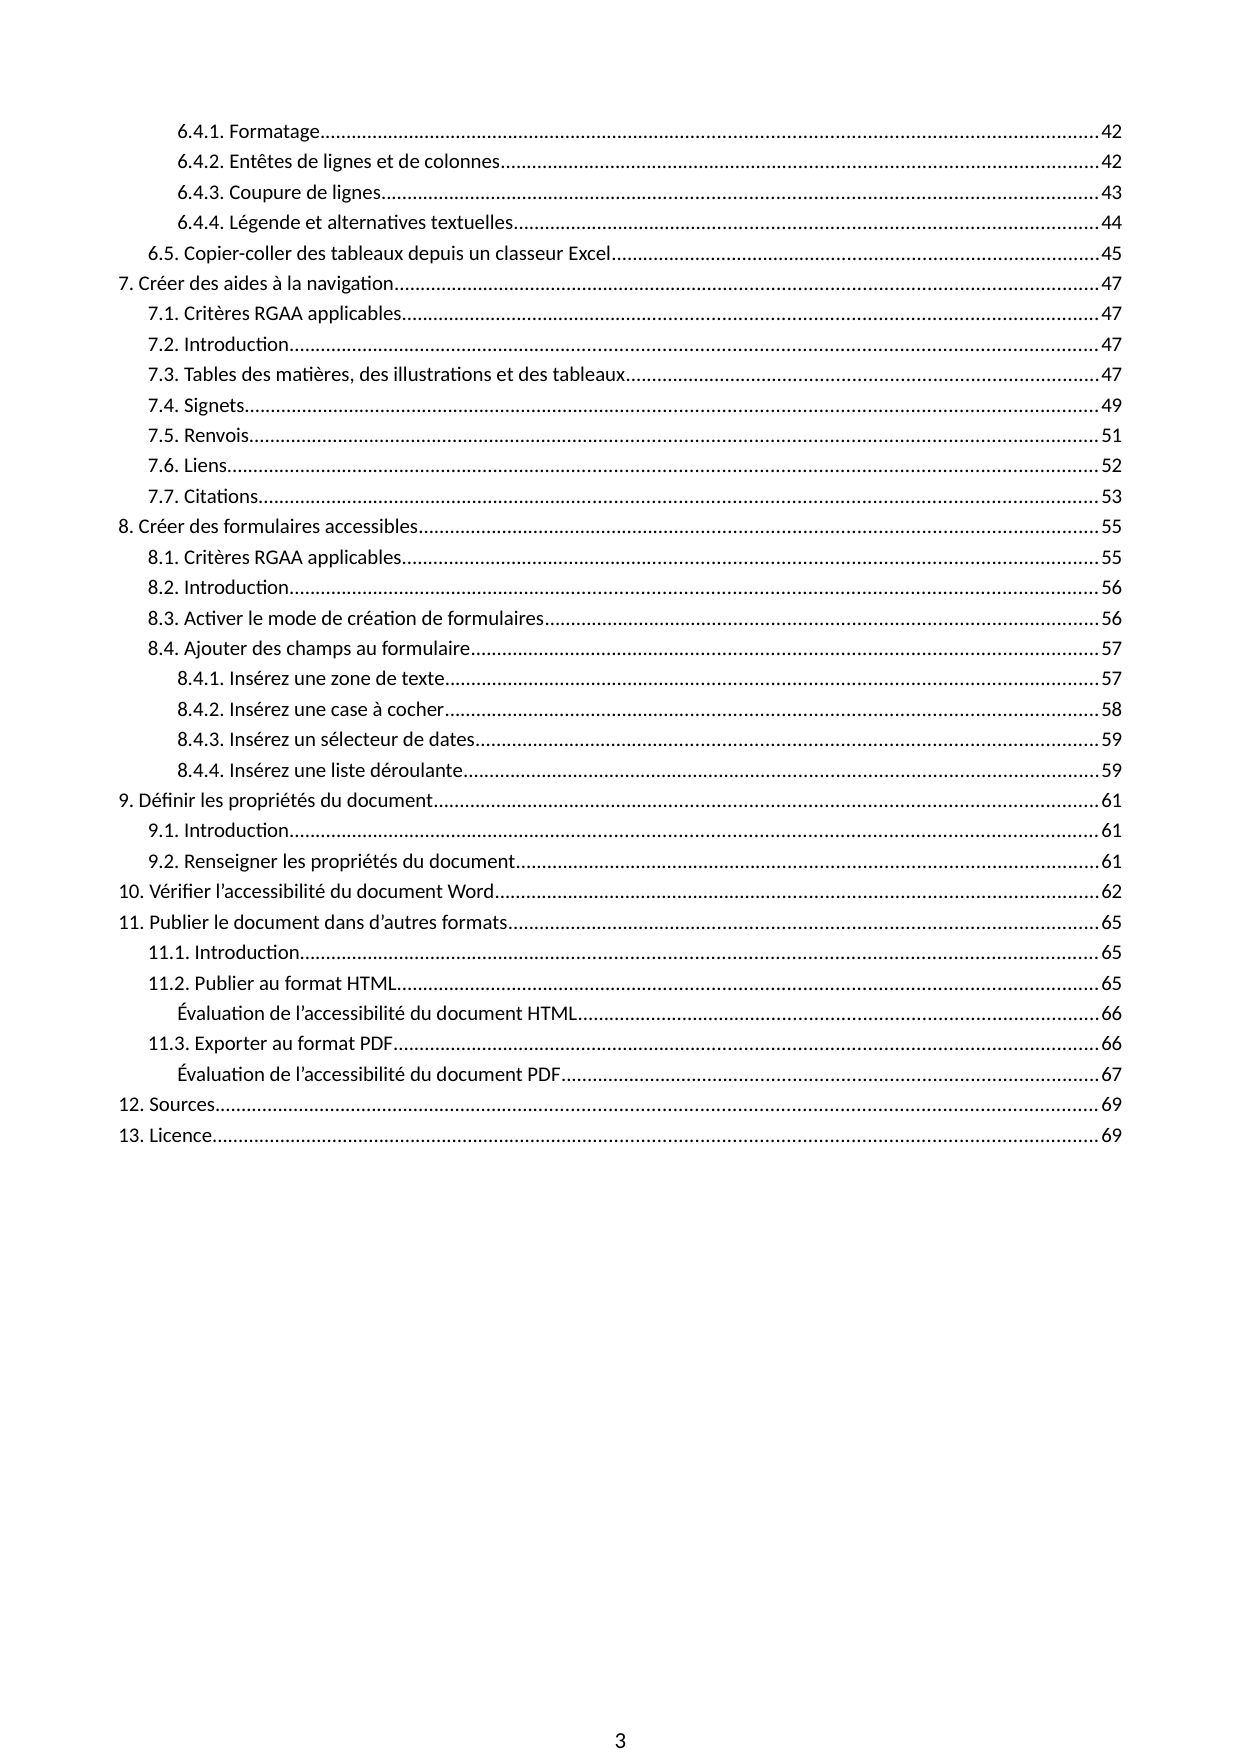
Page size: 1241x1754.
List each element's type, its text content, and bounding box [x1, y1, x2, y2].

text 8.2. Introduction 56 [148, 574, 1122, 600]
text Évaluation de l’accessibilité du document HTML 66 [177, 1000, 1122, 1026]
text 7.6. Liens 52 [148, 453, 1122, 478]
text 7.3. Tables des matières, des illustrations et des tableaux 47 [148, 361, 1122, 387]
text 8.4.2. Insérez une case à cocher 58 [177, 696, 1122, 721]
text 7.5. Renvois 51 [148, 422, 1122, 448]
text 8.1. Critères RGAA applicables 55 [148, 544, 1122, 569]
text 11.3. Exporter au format PDF 66 [148, 1031, 1122, 1056]
text 8.3. Activer le mode de création de formulaires 56 [148, 605, 1122, 630]
text 6.4.4. Légende et alternatives textuelles 44 [177, 209, 1122, 235]
text 8.4. Ajouter des champs au formulaire 57 [148, 635, 1122, 661]
text 6.4.1. Formatage 42 [177, 118, 1122, 143]
text 11.1. Introduction 65 [148, 939, 1122, 965]
text 13. Licence 69 [118, 1122, 1122, 1147]
text 8.4.4. Insérez une liste déroulante 59 [177, 757, 1122, 782]
text 9.2. Renseigner les propriétés du document 61 [148, 848, 1122, 873]
text 11.2. Publier au format HTML 65 [148, 970, 1122, 995]
text 10. Vérifier l’accessibilité du document Word 62 [118, 878, 1122, 904]
text 7.4. Signets 49 [148, 392, 1122, 417]
text 6.4.2. Entêtes de lignes et de colonnes 42 [177, 148, 1122, 174]
text 11. Publier le document dans d’autres formats 65 [118, 909, 1122, 934]
text 12. Sources 69 [118, 1091, 1122, 1117]
text 7.2. Introduction 47 [148, 331, 1122, 356]
text Évaluation de l’accessibilité du document PDF 67 [177, 1061, 1122, 1086]
text 7.1. Critères RGAA applicables 47 [148, 301, 1122, 326]
text 6.5. Copier-coller des tableaux depuis un classeur Excel 45 [148, 240, 1122, 265]
text 6.4.3. Coupure de lignes 43 [177, 179, 1122, 204]
text 8.4.1. Insérez une zone de texte 57 [177, 666, 1122, 691]
text 7.7. Citations 53 [148, 483, 1122, 508]
text 7. Créer des aides à la navigation 47 [118, 270, 1122, 296]
text 8. Créer des formulaires accessibles 55 [118, 513, 1122, 539]
text 8.4.3. Insérez un sélecteur de dates 59 [177, 726, 1122, 752]
text 9. Définir les propriétés du document 61 [118, 787, 1122, 813]
text 9.1. Introduction 61 [148, 818, 1122, 843]
